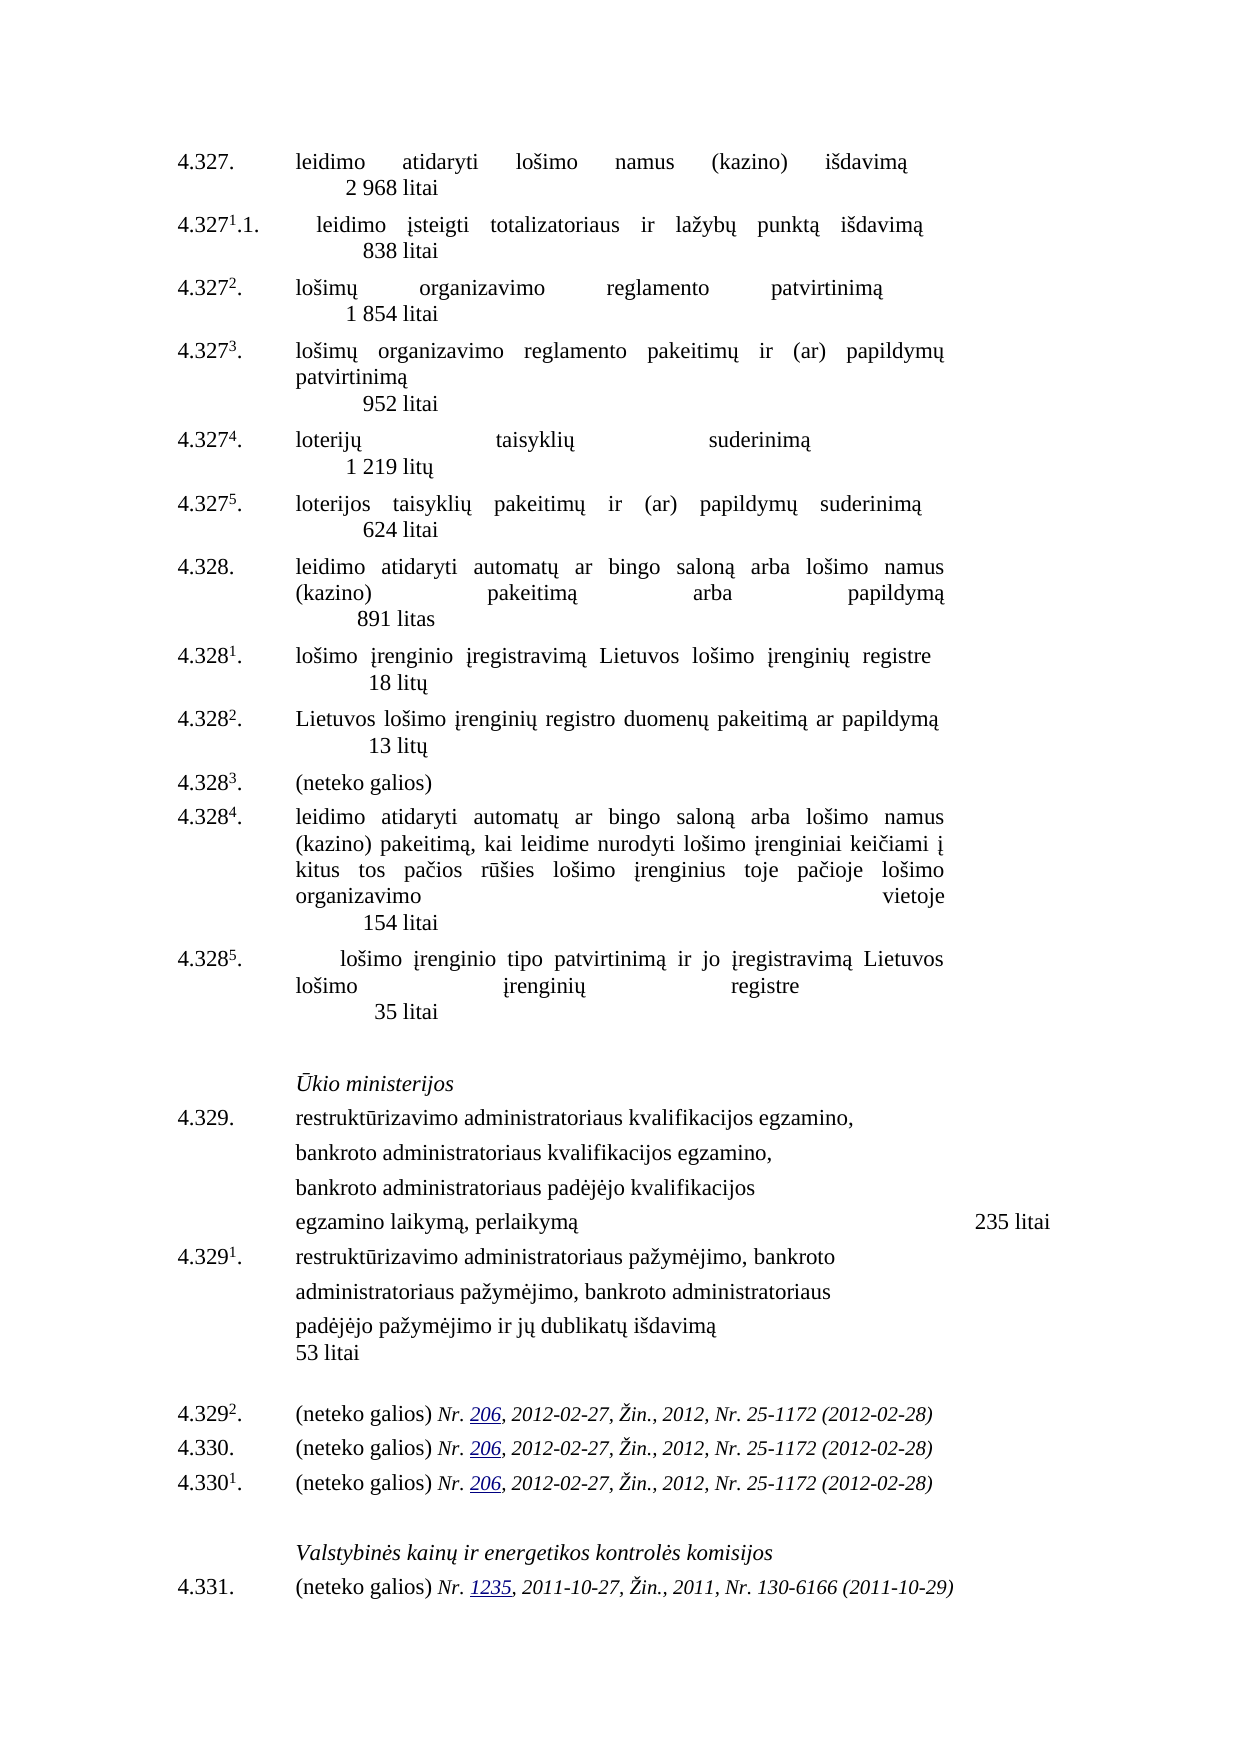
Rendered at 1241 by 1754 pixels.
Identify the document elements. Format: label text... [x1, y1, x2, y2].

text padėjėjo pažymėjimo ir jų dublikatų išdavimą 53 litai [177, 1312, 945, 1391]
text 4.330. (neteko galios) Nr. 206, 2012-02-27, Žin., 2012, Nr. 25-1172 (2012-02-28) [177, 1434, 1122, 1461]
text 4.3275. loterijos taisyklių pakeitimų ir (ar) papildymų suderinimą 624 litai [177, 490, 945, 542]
text 4.3271.1. leidimo įsteigti totalizatoriaus ir lažybų punktą išdavimą 838 litai [177, 211, 945, 263]
text 4.3292. (neteko galios) Nr. 206, 2012-02-27, Žin., 2012, Nr. 25-1172 (2012-02-28) [177, 1400, 1122, 1426]
text 4.3301. (neteko galios) Nr. 206, 2012-02-27, Žin., 2012, Nr. 25-1172 (2012-02-28) [177, 1469, 1122, 1496]
text 4.328. leidimo atidaryti automatų ar bingo saloną arba lošimo namus (kazino) pakeitimą arba papildymą 891 litas [177, 553, 945, 632]
text egzamino laikymą, perlaikymą 235 litai [177, 1208, 1122, 1235]
text 4.3272. lošimų organizavimo reglamento patvirtinimą 1 854 litai [177, 274, 945, 327]
text bankroto administratoriaus padėjėjo kvalifikacijos [177, 1174, 1122, 1200]
text 4.331. (neteko galios) Nr. 1235, 2011-10-27, Žin., 2011, Nr. 130-6166 (2011-10-29) [177, 1573, 1122, 1599]
text 4.3282. Lietuvos lošimo įrenginių registro duomenų pakeitimą ar papildymą 13 litų [177, 705, 945, 758]
text 4.3274. loterijų taisyklių suderinimą 1 219 litų [177, 427, 945, 479]
text 4.3285. lošimo įrenginio tipo patvirtinimą ir jo įregistravimą Lietuvos lošimo įrenginių registre 35 litai [177, 945, 945, 1024]
text Ūkio ministerijos [177, 1069, 945, 1096]
text 4.3281. lošimo įrenginio įregistravimą Lietuvos lošimo įrenginių registre 18 litų [177, 642, 945, 695]
text administratoriaus pažymėjimo, bankroto administratoriaus [177, 1278, 945, 1304]
text 4.3283. (neteko galios) [177, 768, 945, 795]
text 4.3273. lošimų organizavimo reglamento pakeitimų ir (ar) papildymų patvirtinimą 952 litai [177, 337, 945, 416]
text Valstybinės kainų ir energetikos kontrolės komisijos [177, 1538, 945, 1565]
text 4.3284. leidimo atidaryti automatų ar bingo saloną arba lošimo namus (kazino) pakeitimą, kai leidime nurodyti lošimo įrenginiai keičiami į kitus tos pačios rūšies lošimo įrenginius toje pačioje lošimo organizavimo vietoje 154 litai [177, 803, 945, 935]
text 4.3291. restruktūrizavimo administratoriaus pažymėjimo, bankroto [177, 1243, 945, 1269]
text bankroto administratoriaus kvalifikacijos egzamino, [177, 1139, 1122, 1165]
text 4.327. leidimo atidaryti lošimo namus (kazino) išdavimą 2 968 litai [177, 148, 945, 200]
text 4.329. restruktūrizavimo administratoriaus kvalifikacijos egzamino, [177, 1104, 1122, 1131]
